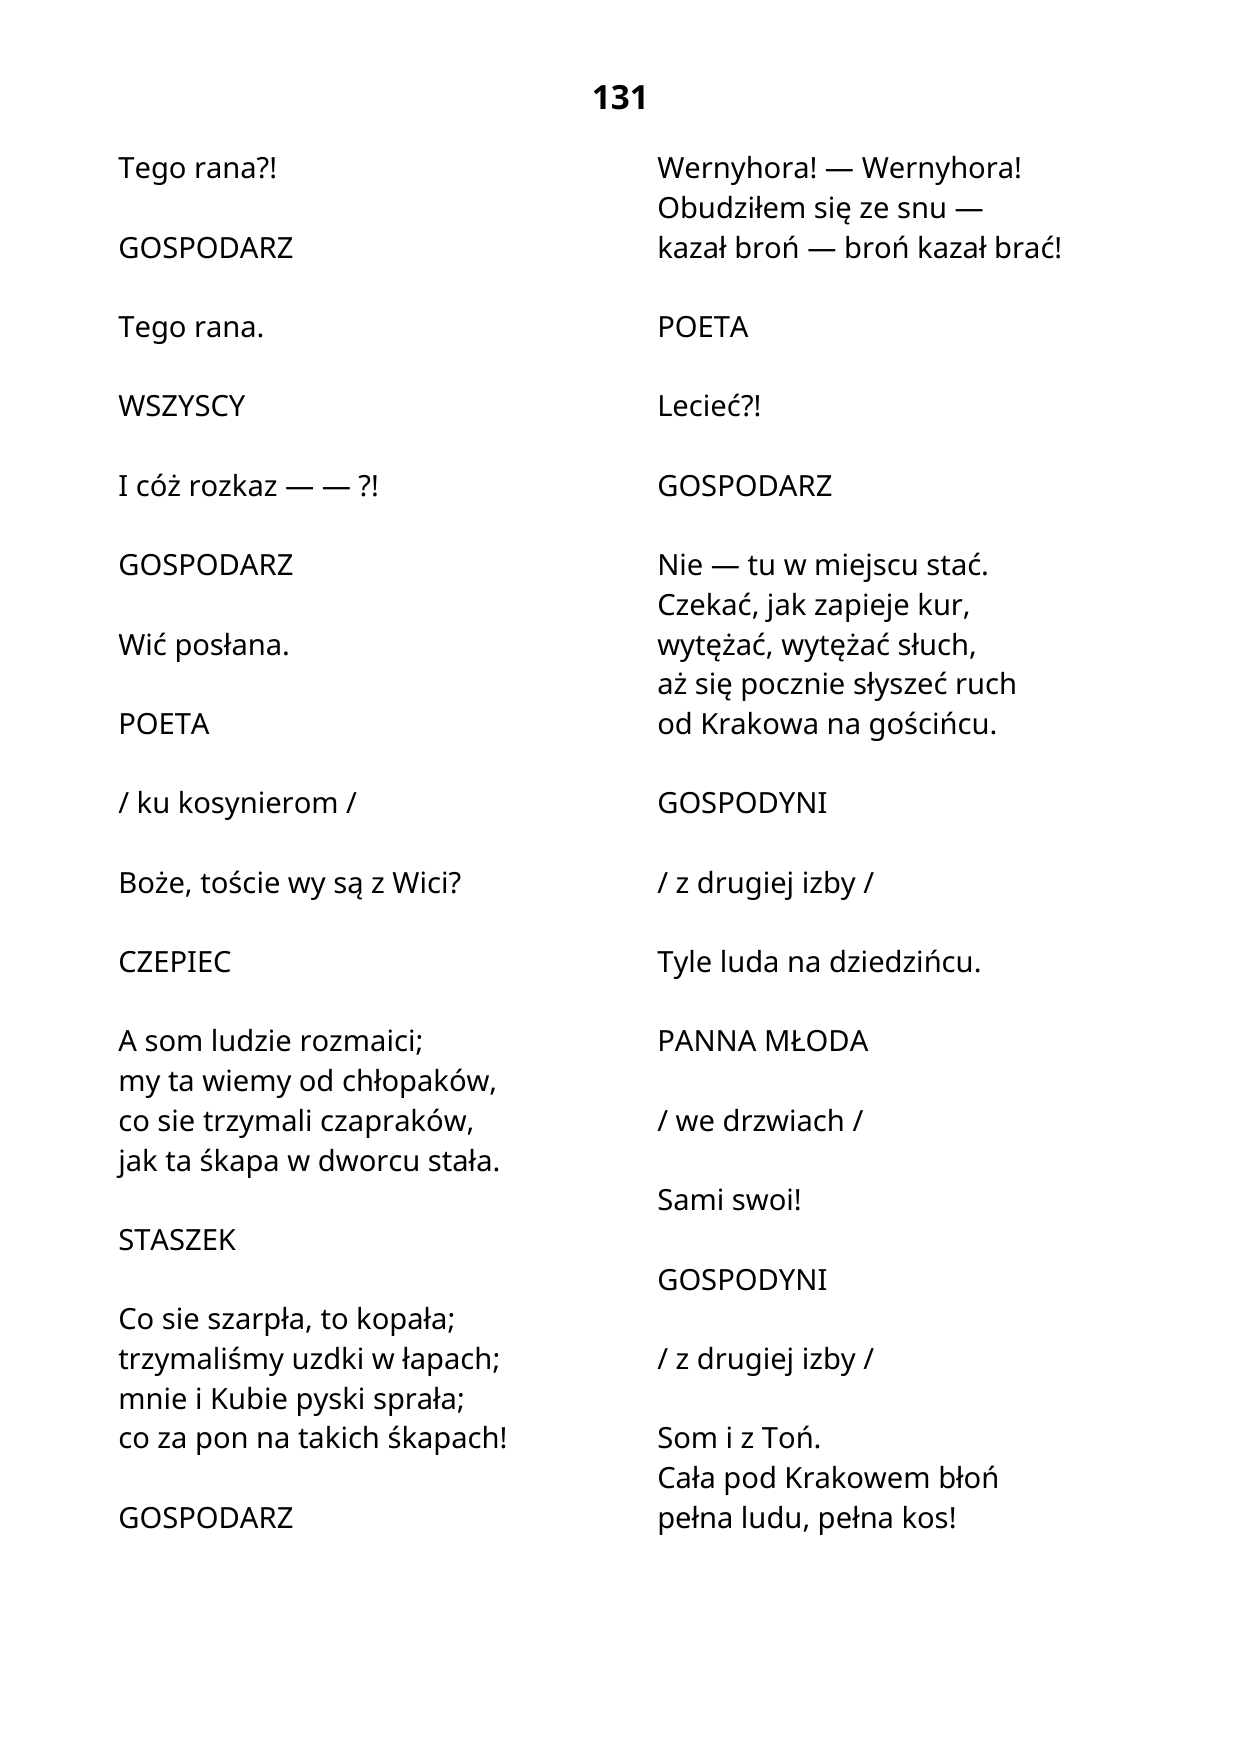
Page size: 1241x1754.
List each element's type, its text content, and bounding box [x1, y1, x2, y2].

text Nie — tu w miejscu stać. [657, 544, 1122, 584]
text WSZYSCY [118, 386, 583, 425]
text jak ta śkapa w dworcu stała. [118, 1140, 583, 1179]
text Wernyhora! — Wernyhora! [657, 148, 1122, 187]
text GOSPODARZ [118, 1497, 583, 1537]
text GOSPODARZ [118, 544, 583, 584]
text mnie i Kubie pyski sprała; [118, 1378, 583, 1418]
text Czekać, jak zapieje kur, [657, 584, 1122, 624]
text wytężać, wytężać słuch, [657, 624, 1122, 663]
text / z drugiej izby / [657, 1338, 1122, 1378]
text Tego rana. [118, 306, 583, 346]
text Co sie szarpła, to kopała; [118, 1298, 583, 1338]
text GOSPODARZ [118, 227, 583, 267]
text I cóż rozkaz — — ?! [118, 465, 583, 505]
text PANNA MŁODA [657, 1021, 1122, 1060]
text Wić posłana. [118, 624, 583, 663]
text Tyle luda na dziedzińcu. [657, 941, 1122, 981]
text / ku kosynierom / [118, 783, 583, 822]
text pełna ludu, pełna kos! [657, 1497, 1122, 1537]
text od Krakowa na gościńcu. [657, 703, 1122, 743]
text / z drugiej izby / [657, 862, 1122, 902]
text A som ludzie rozmaici; [118, 1021, 583, 1060]
text Lecieć?! [657, 386, 1122, 425]
text Cała pod Krakowem błoń [657, 1457, 1122, 1497]
text my ta wiemy od chłopaków, [118, 1060, 583, 1100]
text Sami swoi! [657, 1179, 1122, 1219]
text trzymaliśmy uzdki w łapach; [118, 1338, 583, 1378]
text GOSPODARZ [657, 465, 1122, 505]
text Obudziłem się ze snu — [657, 187, 1122, 227]
text GOSPODYNI [657, 1259, 1122, 1298]
text Tego rana?! [118, 148, 583, 187]
text / we drzwiach / [657, 1100, 1122, 1140]
text Boże, toście wy są z Wici? [118, 862, 583, 902]
text STASZEK [118, 1219, 583, 1259]
text aż się pocznie słyszeć ruch [657, 663, 1122, 703]
text POETA [118, 703, 583, 743]
text co sie trzymali czapraków, [118, 1100, 583, 1140]
text CZEPIEC [118, 941, 583, 981]
text co za pon na takich śkapach! [118, 1418, 583, 1457]
text Som i z Toń. [657, 1418, 1122, 1457]
text GOSPODYNI [657, 783, 1122, 822]
text kazał broń — broń kazał brać! [657, 227, 1122, 267]
text POETA [657, 306, 1122, 346]
